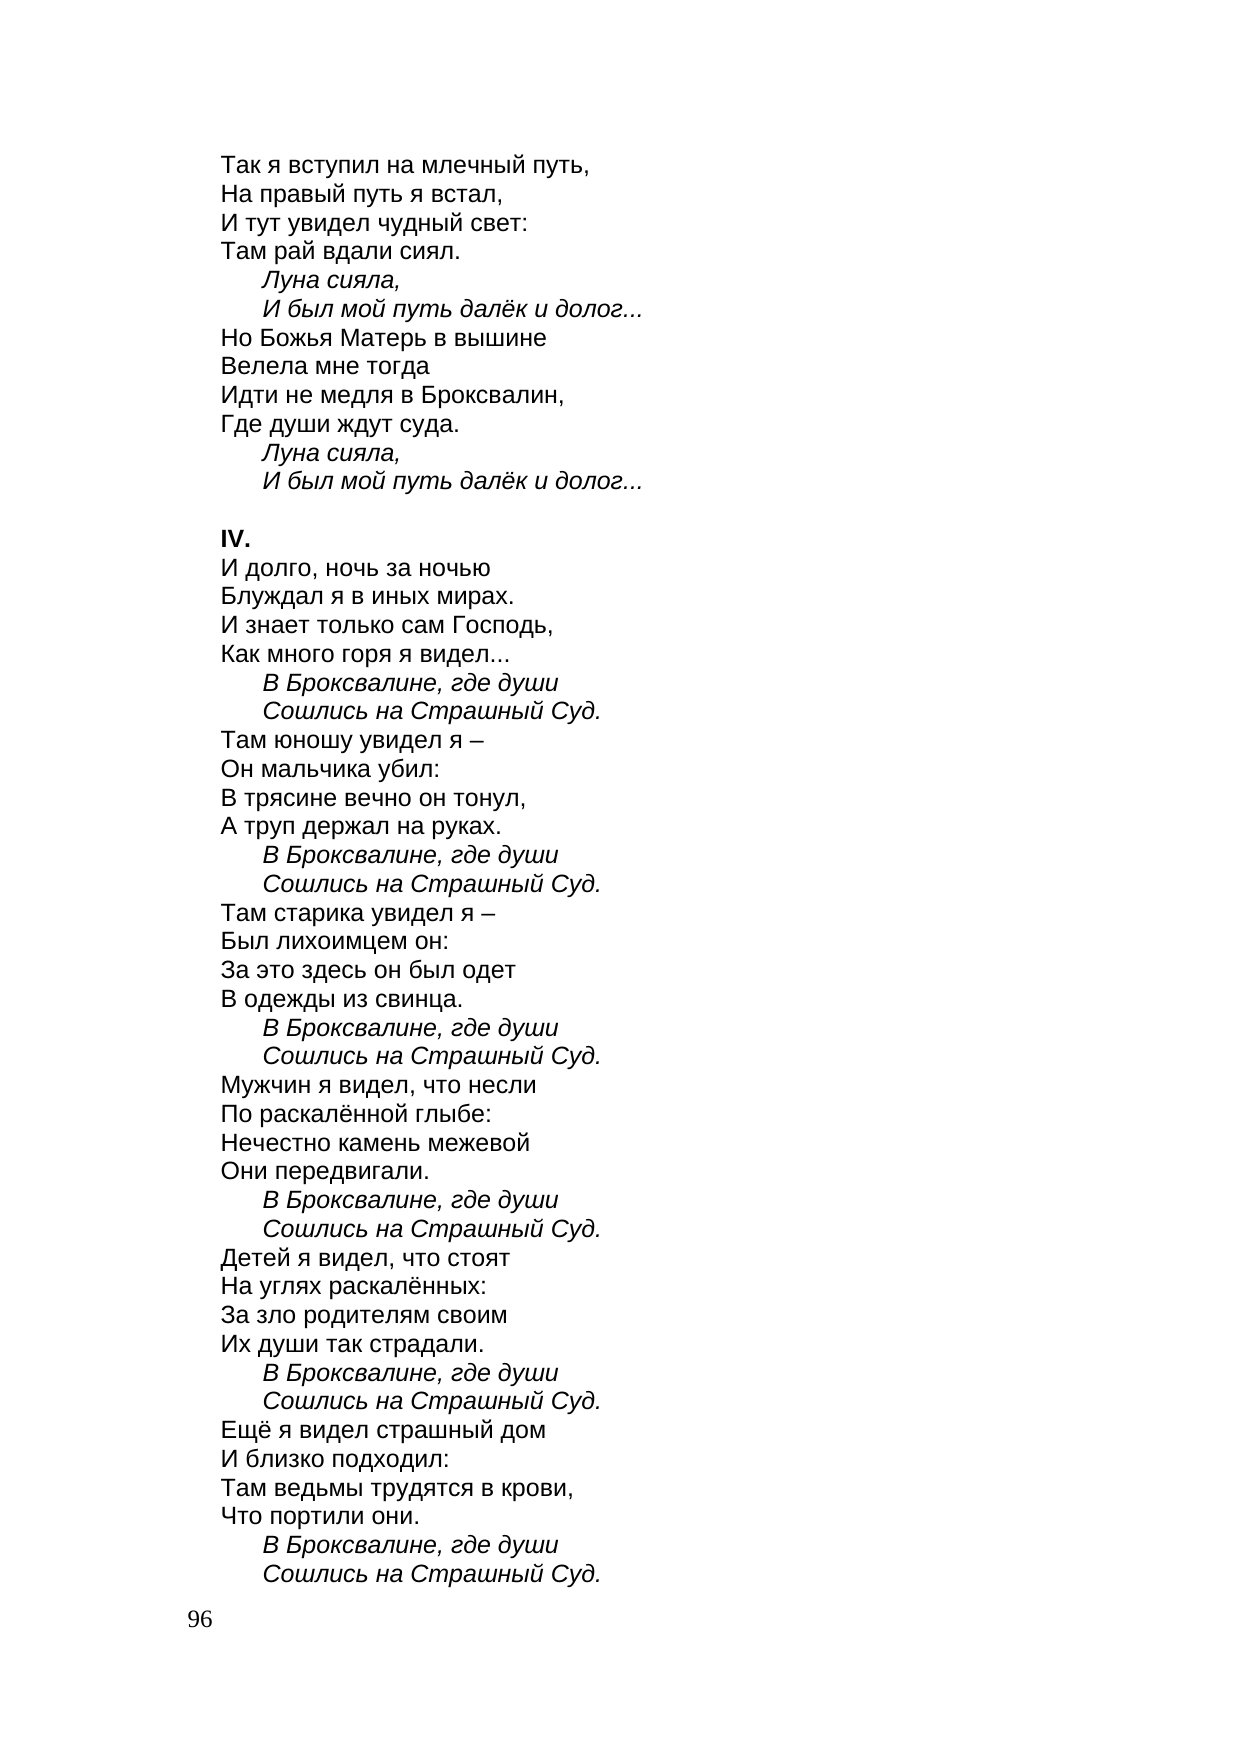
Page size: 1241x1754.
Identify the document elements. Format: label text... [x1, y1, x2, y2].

text В Броксвалине, где души [195, 1530, 1053, 1559]
text В одежды из свинца. [195, 984, 1053, 1012]
text В Броксвалине, где души [195, 1185, 1053, 1214]
text Сошлись на Страшный Суд. [195, 1386, 1053, 1415]
text В Броксвалине, где души [195, 667, 1053, 696]
text Велела мне тогда [195, 351, 1053, 380]
text На правый путь я встал, [195, 179, 1053, 207]
text И долго, ночь за ночью [195, 552, 1053, 581]
text Так я вступил на млечный путь, [195, 150, 1053, 179]
text За это здесь он был одет [195, 955, 1053, 984]
text Луна сияла, [195, 265, 1053, 294]
text Детей я видел, что стоят [195, 1242, 1053, 1271]
text А труп держал на руках. [195, 811, 1053, 840]
text Он мальчика убил: [195, 754, 1053, 782]
text IV. [195, 524, 1053, 552]
text Нечестно камень межевой [195, 1127, 1053, 1156]
text В Броксвалине, где души [195, 1012, 1053, 1041]
text По раскалённой глыбе: [195, 1099, 1053, 1127]
text Блуждал я в иных мирах. [195, 581, 1053, 610]
text Идти не медля в Броксвалин, [195, 380, 1053, 409]
text Там старика увидел я – [195, 897, 1053, 926]
text Был лихоимцем он: [195, 926, 1053, 955]
text Как много горя я видел... [195, 639, 1053, 667]
text Луна сияла, [195, 437, 1053, 466]
text И близко подходил: [195, 1444, 1053, 1472]
text Где души ждут суда. [195, 409, 1053, 437]
text В Броксвалине, где души [195, 1357, 1053, 1386]
text Сошлись на Страшный Суд. [195, 1214, 1053, 1242]
text И тут увидел чудный свет: [195, 207, 1053, 236]
text Ещё я видел страшный дом [195, 1415, 1053, 1444]
text Там юношу увидел я – [195, 725, 1053, 754]
text Сошлись на Страшный Суд. [195, 869, 1053, 897]
text Но Божья Матерь в вышине [195, 322, 1053, 351]
text Там рай вдали сиял. [195, 236, 1053, 265]
text На углях раскалённых: [195, 1271, 1053, 1300]
text В Броксвалине, где души [195, 840, 1053, 869]
text Их души так страдали. [195, 1329, 1053, 1357]
text И был мой путь далёк и долог... [195, 466, 1053, 495]
text Сошлись на Страшный Суд. [195, 1559, 1053, 1587]
text Там ведьмы трудятся в крови, [195, 1472, 1053, 1501]
text В трясине вечно он тонул, [195, 782, 1053, 811]
text И знает только сам Господь, [195, 610, 1053, 639]
text Сошлись на Страшный Суд. [195, 696, 1053, 725]
text За зло родителям своим [195, 1300, 1053, 1329]
text Что портили они. [195, 1501, 1053, 1530]
text И был мой путь далёк и долог... [195, 294, 1053, 322]
text Они передвигали. [195, 1156, 1053, 1185]
text Мужчин я видел, что несли [195, 1070, 1053, 1099]
text Сошлись на Страшный Суд. [195, 1041, 1053, 1070]
